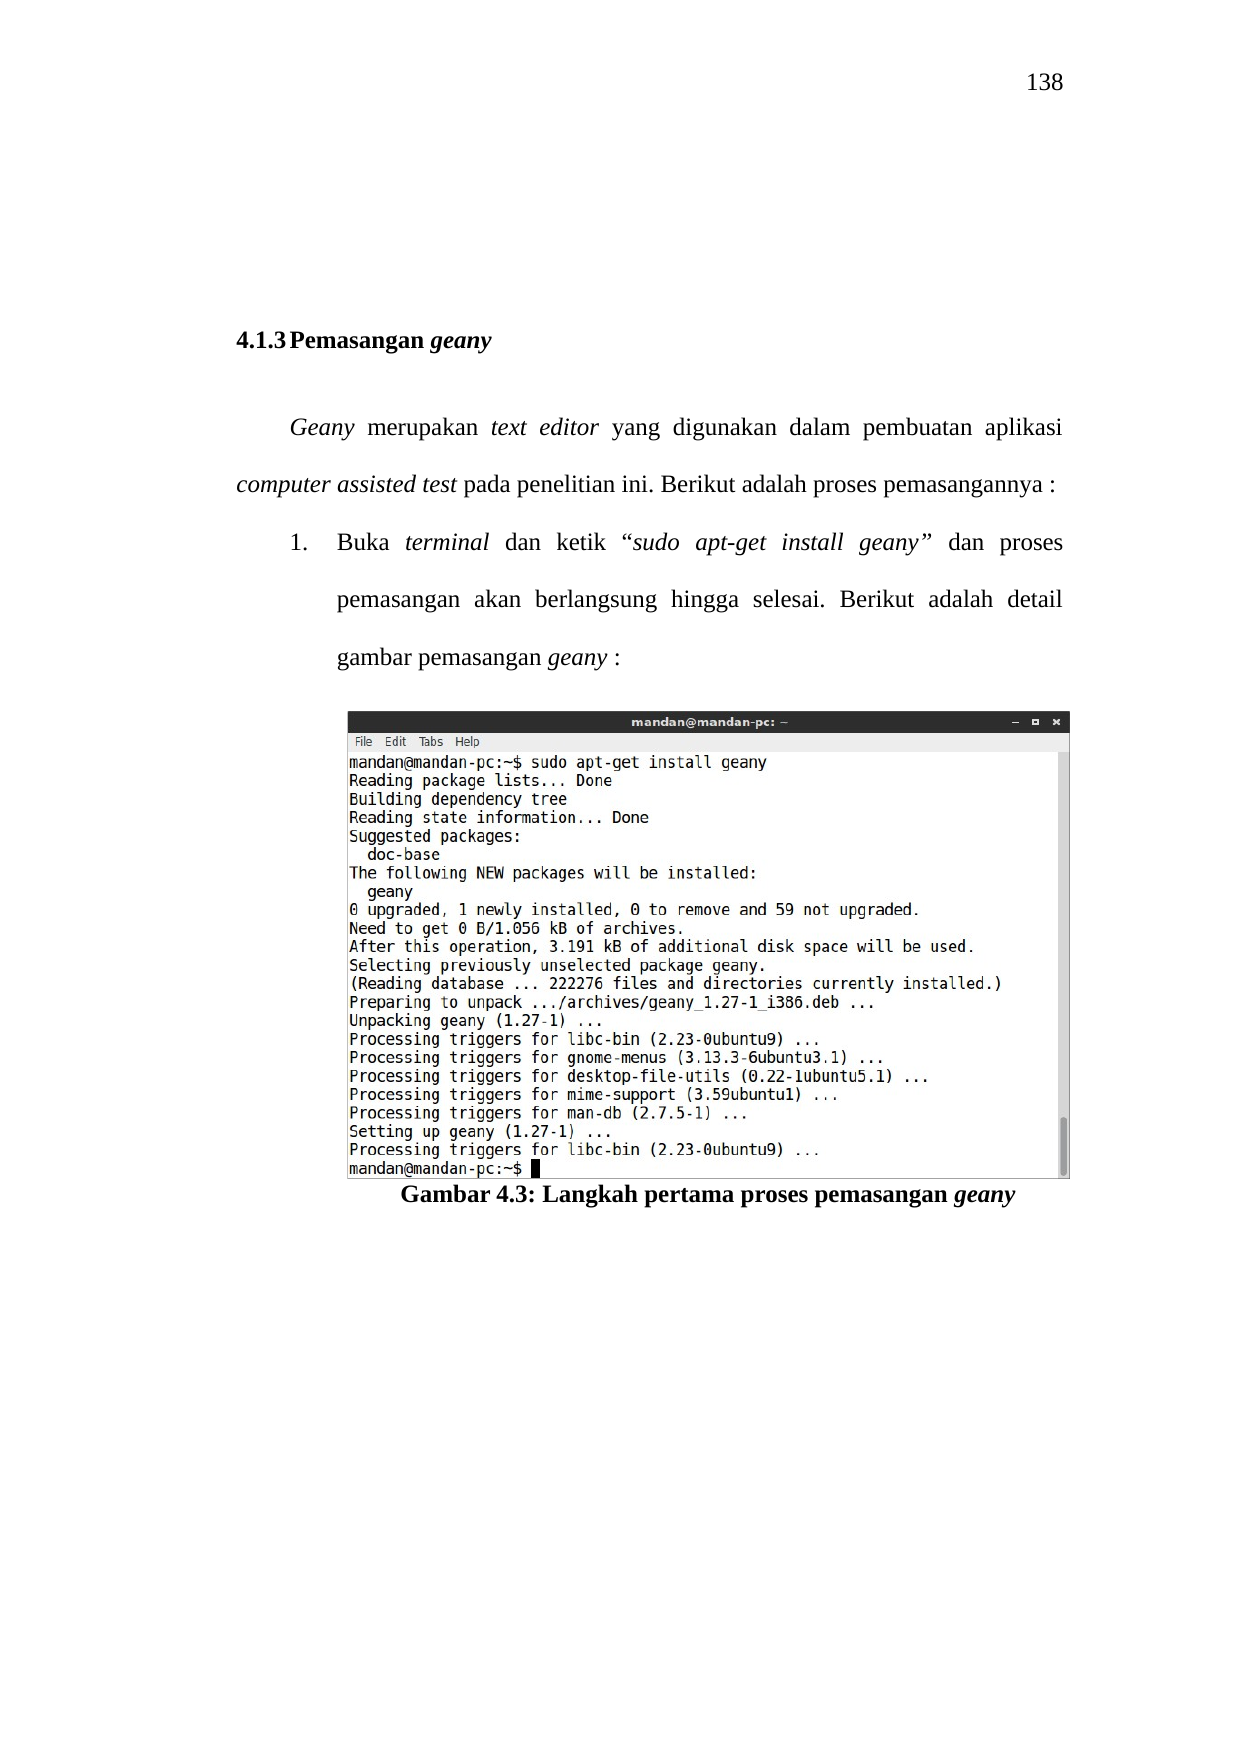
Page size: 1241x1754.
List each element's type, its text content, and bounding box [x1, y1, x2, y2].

subtitle 4.1.3 Pemasangan geany [236, 325, 1063, 353]
text Geany merupakan text editor yang digunakan dalam pembuatan aplikasi computer assisted test pada penelitian ini. Berikut adalah proses pemasangannya : [236, 412, 1063, 498]
list Buka terminal dan ketik “sudo apt-get install geany” dan proses pemasangan akan berlangsung hingga selesai. Berikut adalah detail gambar pemasangan geany : [289, 527, 1063, 671]
picture [347, 711, 1070, 1179]
list Gambar 4.3: Langkah pertama proses pemasangan geany [348, 1179, 1070, 1207]
